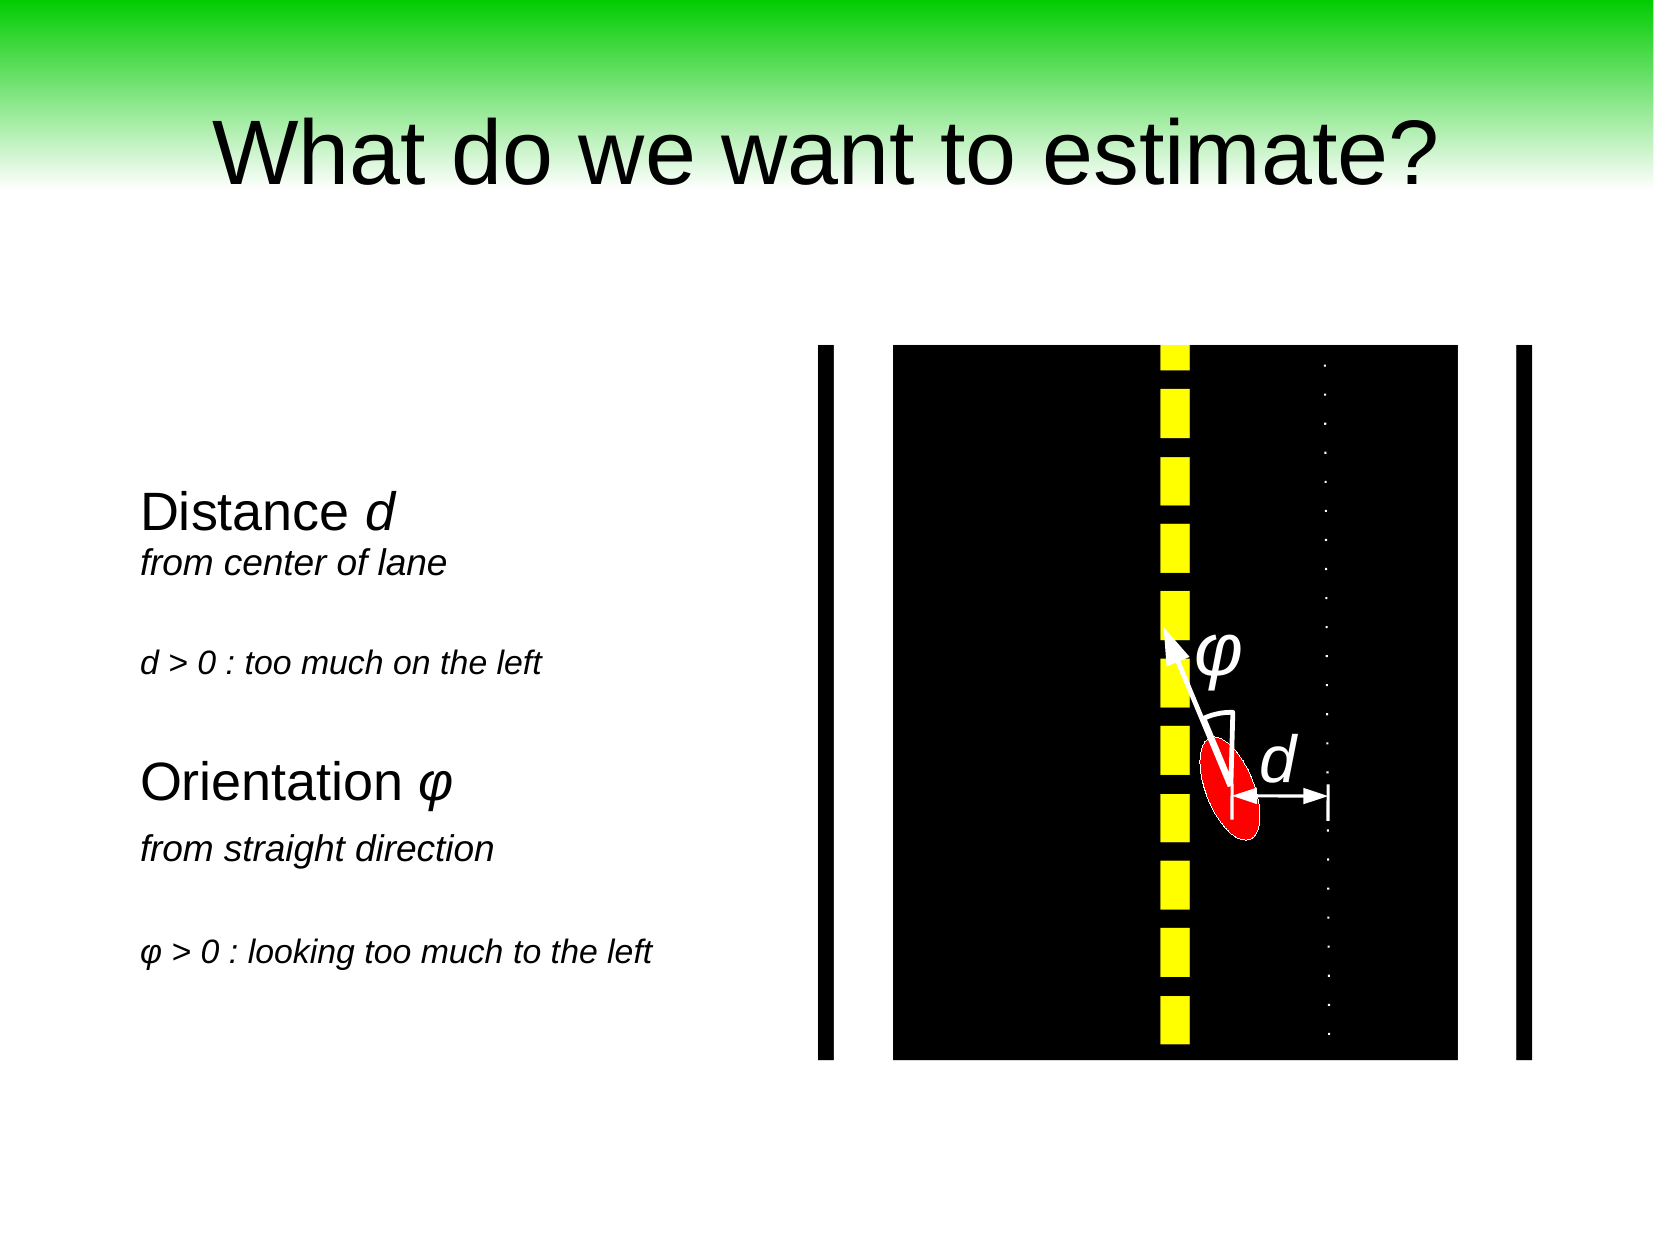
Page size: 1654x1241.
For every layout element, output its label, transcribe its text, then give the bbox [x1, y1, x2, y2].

title What do we want to estimate? [82, 49, 1571, 257]
text_box [0, 0, 1654, 189]
picture [791, 972, 1558, 1086]
picture [791, 318, 1558, 481]
list Distance d from center of lane d > 0 : too much on the left Orientation φ from straight direction φ > 0 : looking too much to the left [82, 481, 1571, 972]
